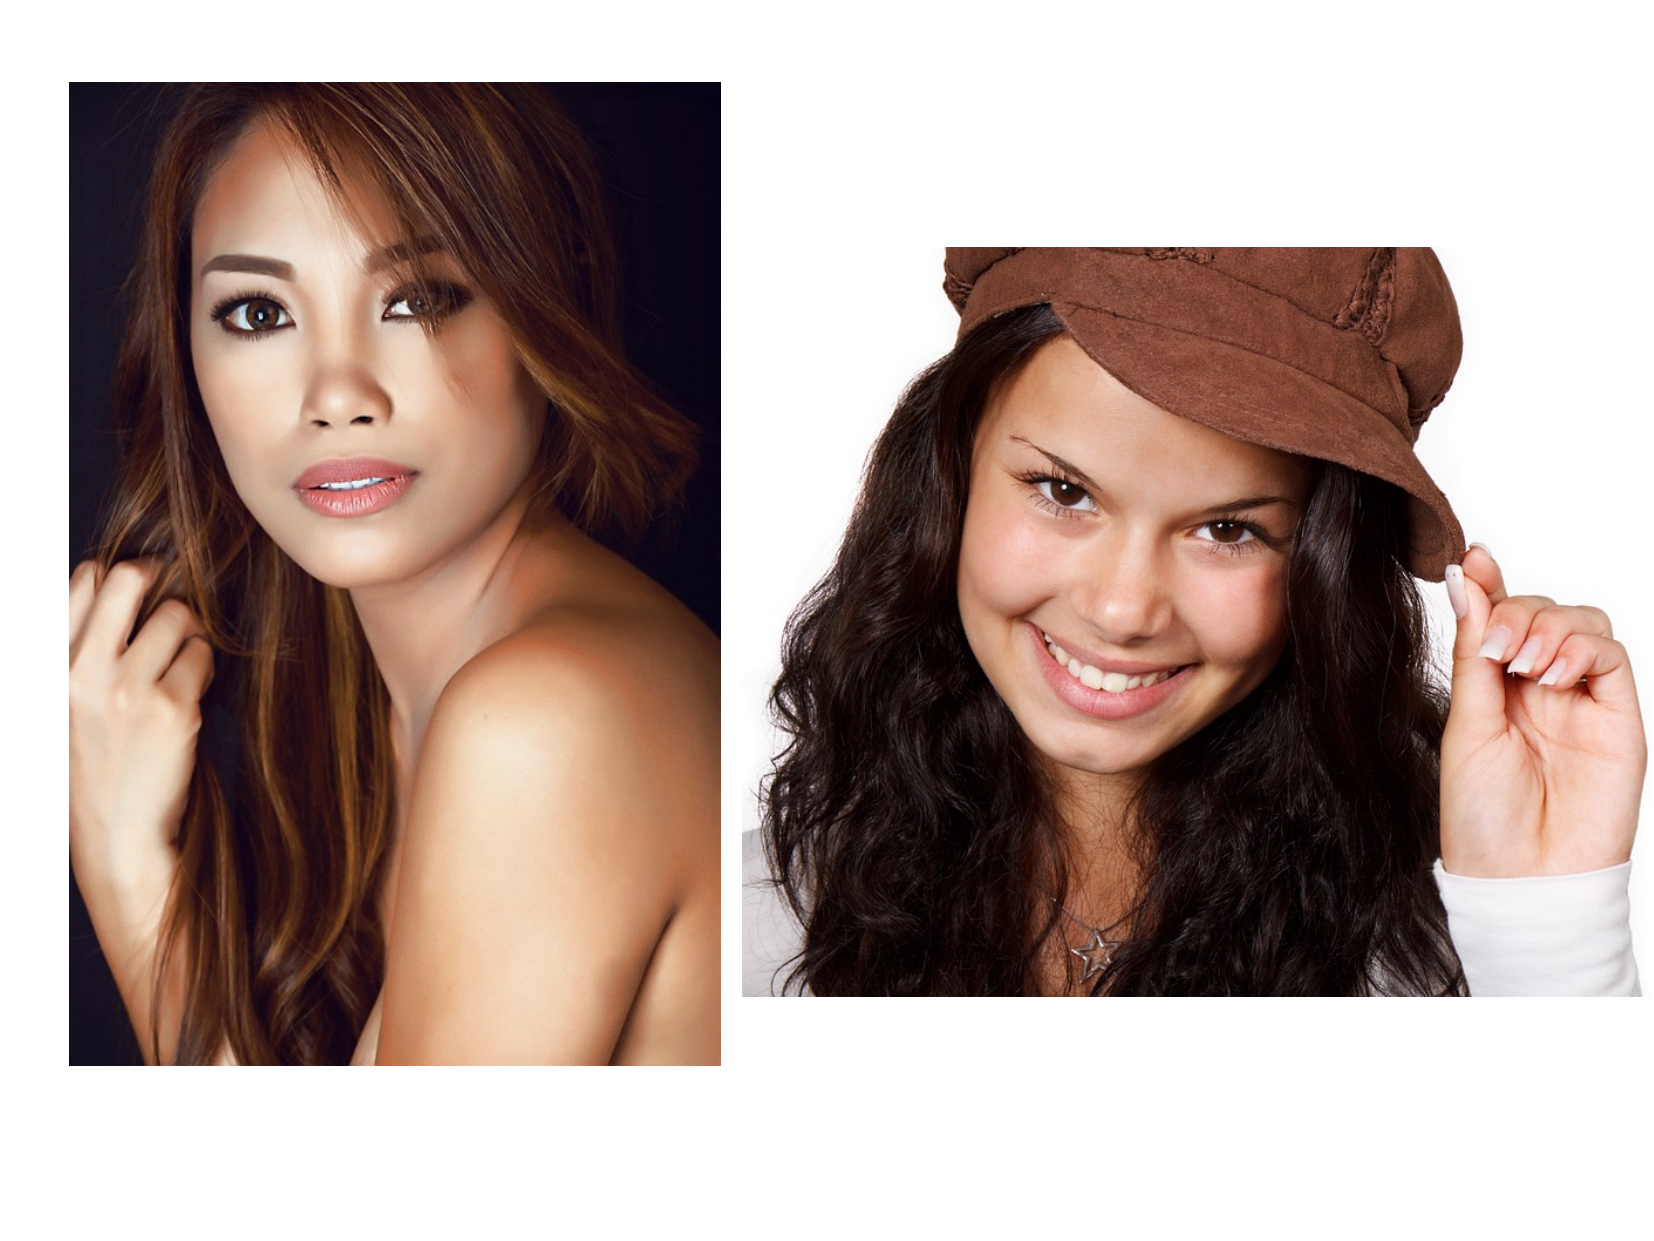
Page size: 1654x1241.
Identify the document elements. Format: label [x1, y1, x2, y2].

picture [69, 82, 721, 1066]
picture [742, 247, 1654, 997]
